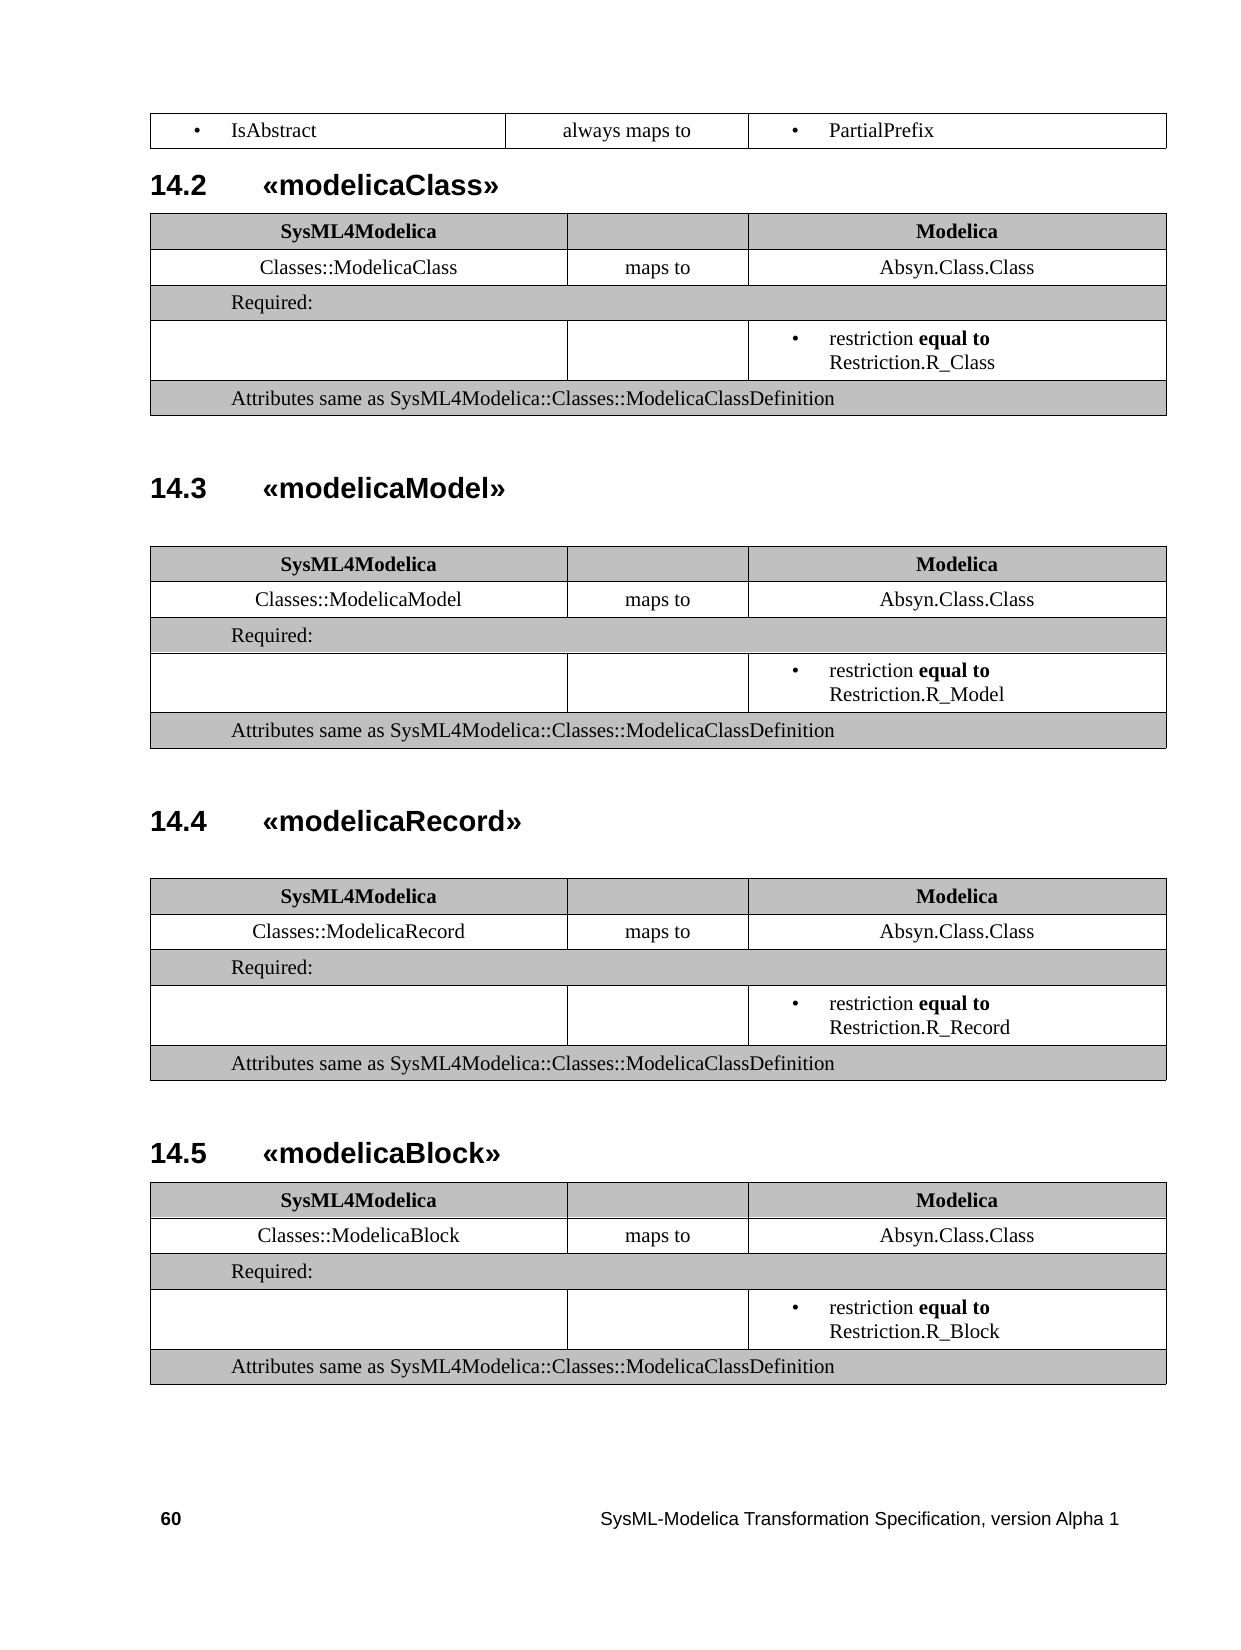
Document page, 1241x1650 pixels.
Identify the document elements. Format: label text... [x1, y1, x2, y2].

table_cell Absyn.Class.Class [749, 250, 1166, 284]
table_cell [568, 1290, 748, 1348]
table_cell [568, 321, 748, 380]
table_cell Required: [151, 618, 1166, 652]
table_cell Required: [151, 286, 1166, 320]
table_header SysML4Modelica [151, 547, 567, 581]
table_header [568, 879, 748, 914]
table_cell maps to [568, 915, 748, 949]
table_header [568, 1183, 748, 1217]
table_cell Absyn.Class.Class [749, 582, 1166, 617]
table_cell [151, 321, 567, 380]
table_cell Absyn.Class.Class [749, 915, 1166, 949]
table_header SysML4Modelica [151, 879, 567, 914]
table_cell Classes::ModelicaRecord [151, 915, 567, 949]
table_cell restriction equal to Restriction.R_Block [749, 1290, 1166, 1348]
table_cell Classes::ModelicaBlock [151, 1219, 567, 1253]
table_cell Required: [151, 950, 1166, 985]
table_header SysML4Modelica [151, 1183, 567, 1217]
table_cell Classes::ModelicaModel [151, 582, 567, 617]
subtitle «modelicaModel» [150, 472, 1166, 505]
table_cell Attributes same as SysML4Modelica::Classes::ModelicaClassDefinition [151, 1350, 1166, 1384]
table_header Modelica [749, 214, 1166, 249]
table_cell [568, 654, 748, 712]
table_cell [151, 654, 567, 712]
table_cell restriction equal to Restriction.R_Model [749, 654, 1166, 712]
table_cell Absyn.Class.Class [749, 1219, 1166, 1253]
table_cell Classes::ModelicaClass [151, 250, 567, 284]
table_cell Attributes same as SysML4Modelica::Classes::ModelicaClassDefinition [151, 381, 1166, 415]
table_cell [151, 986, 567, 1044]
subtitle «modelicaClass» [150, 168, 1166, 201]
table_header Modelica [749, 1183, 1166, 1217]
table_cell always maps to [506, 114, 748, 148]
table_cell maps to [568, 582, 748, 617]
table_header [568, 547, 748, 581]
table_header [568, 214, 748, 249]
table_header SysML4Modelica [151, 214, 567, 249]
subtitle «modelicaBlock» [150, 1136, 1166, 1170]
table_cell maps to [568, 1219, 748, 1253]
table_cell IsAbstract [151, 114, 505, 148]
subtitle «modelicaRecord» [150, 804, 1166, 837]
table_cell restriction equal to Restriction.R_Class [749, 321, 1166, 380]
table_header Modelica [749, 547, 1166, 581]
table_cell Attributes same as SysML4Modelica::Classes::ModelicaClassDefinition [151, 713, 1166, 748]
table_cell Attributes same as SysML4Modelica::Classes::ModelicaClassDefinition [151, 1046, 1166, 1080]
table_header Modelica [749, 879, 1166, 914]
table_cell PartialPrefix [749, 114, 1166, 148]
table_cell restriction equal to Restriction.R_Record [749, 986, 1166, 1044]
table_cell [568, 986, 748, 1044]
table_cell Required: [151, 1254, 1166, 1289]
table_cell maps to [568, 250, 748, 284]
table_cell [151, 1290, 567, 1348]
